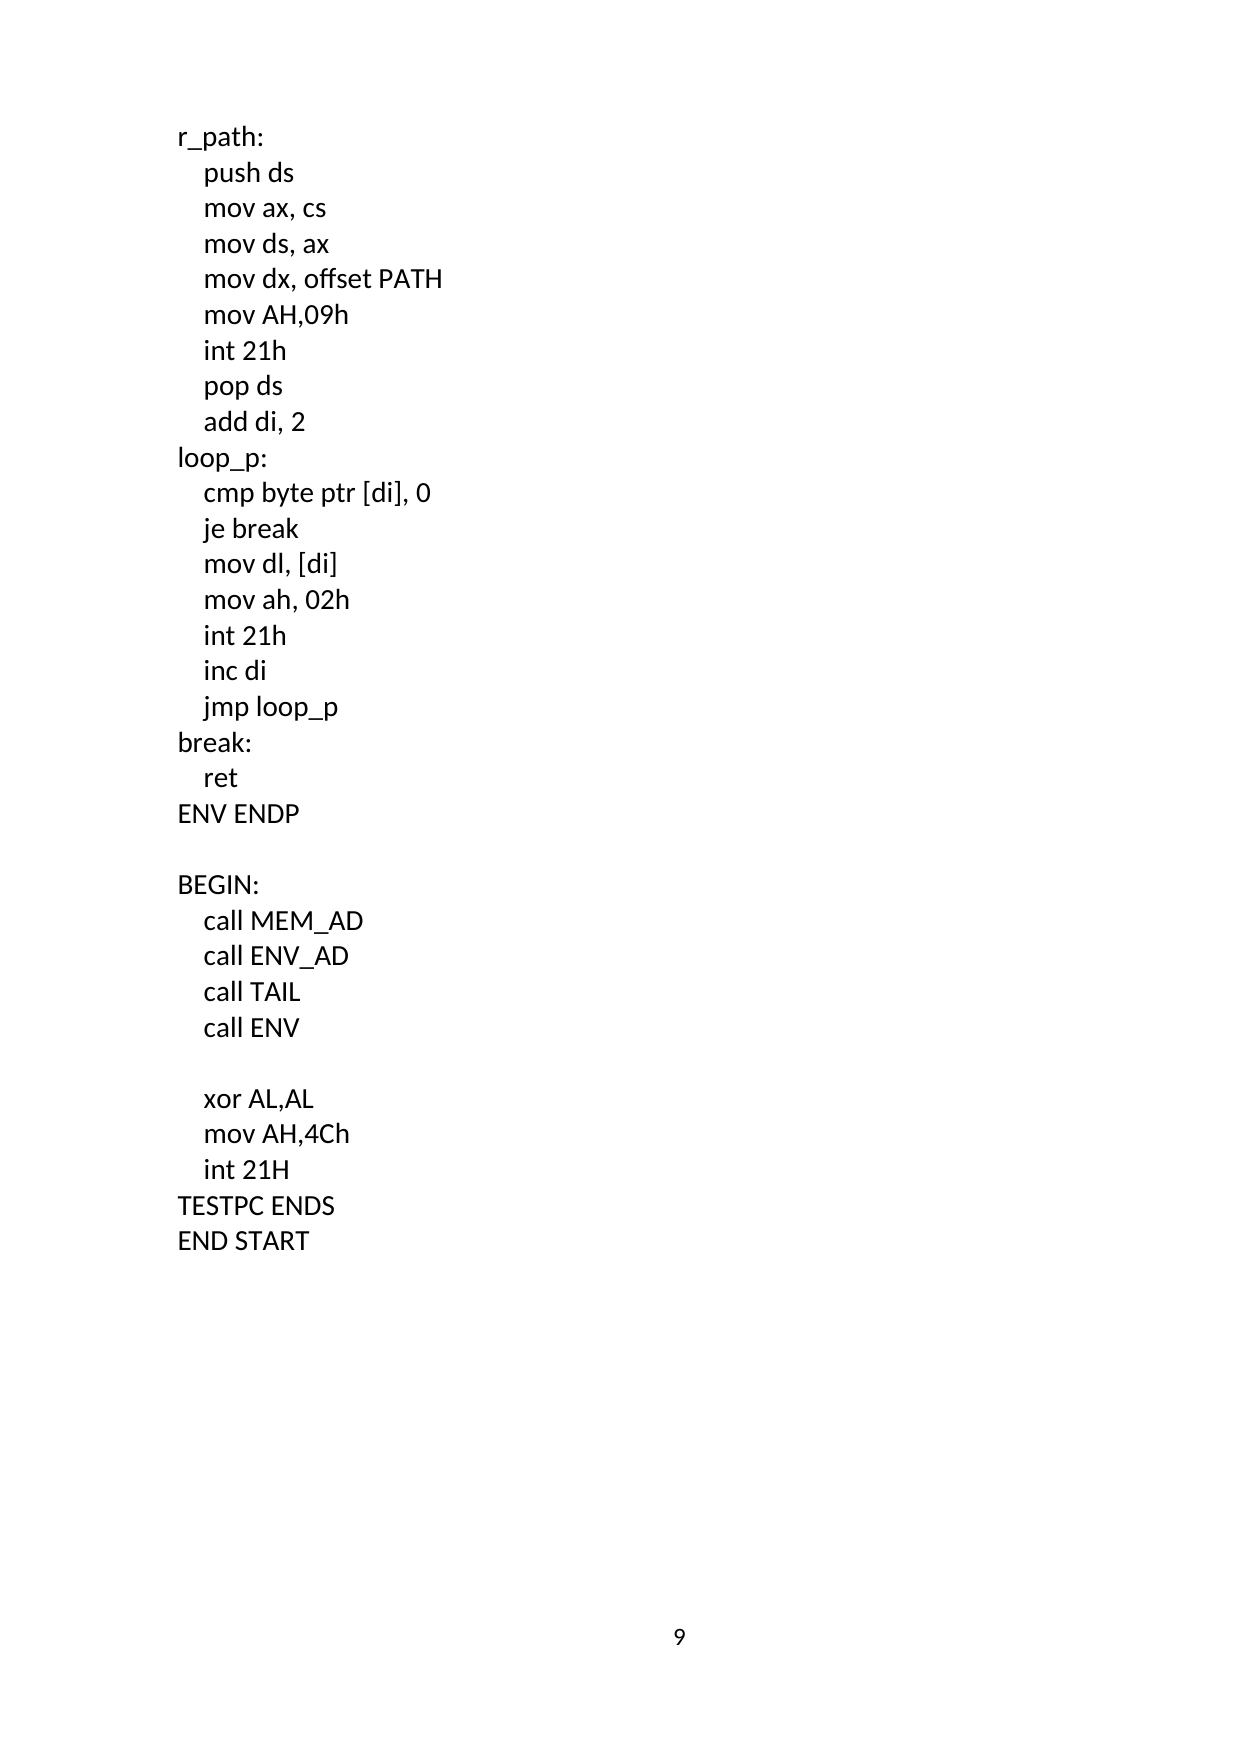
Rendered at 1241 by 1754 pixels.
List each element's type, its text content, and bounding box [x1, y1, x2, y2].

text mov dx, offset PATH [177, 261, 1181, 296]
text loop_p: [177, 439, 1181, 474]
text add di, 2 [177, 403, 1181, 439]
text xor AL,AL [177, 1080, 1181, 1116]
text mov AH,4Ch [177, 1116, 1181, 1151]
text call ENV_AD [177, 937, 1181, 973]
text call ENV [177, 1009, 1181, 1044]
text r_path: [177, 118, 1181, 154]
text int 21h [177, 332, 1181, 367]
text END START [177, 1222, 1181, 1258]
text ENV ENDP [177, 795, 1181, 831]
text break: [177, 724, 1181, 759]
text jmp loop_p [177, 688, 1181, 724]
text TESTPC ENDS [177, 1187, 1181, 1222]
text mov ah, 02h [177, 581, 1181, 617]
text int 21H [177, 1151, 1181, 1187]
text mov dl, [di] [177, 546, 1181, 581]
text mov AH,09h [177, 296, 1181, 332]
text ret [177, 759, 1181, 795]
text BEGIN: [177, 866, 1181, 902]
text mov ax, cs [177, 189, 1181, 225]
text mov ds, ax [177, 225, 1181, 261]
text pop ds [177, 367, 1181, 403]
text je break [177, 510, 1181, 546]
text cmp byte ptr [di], 0 [177, 474, 1181, 510]
text int 21h [177, 617, 1181, 652]
text call MEM_AD [177, 902, 1181, 937]
text push ds [177, 154, 1181, 189]
text inc di [177, 652, 1181, 688]
text call TAIL [177, 973, 1181, 1009]
